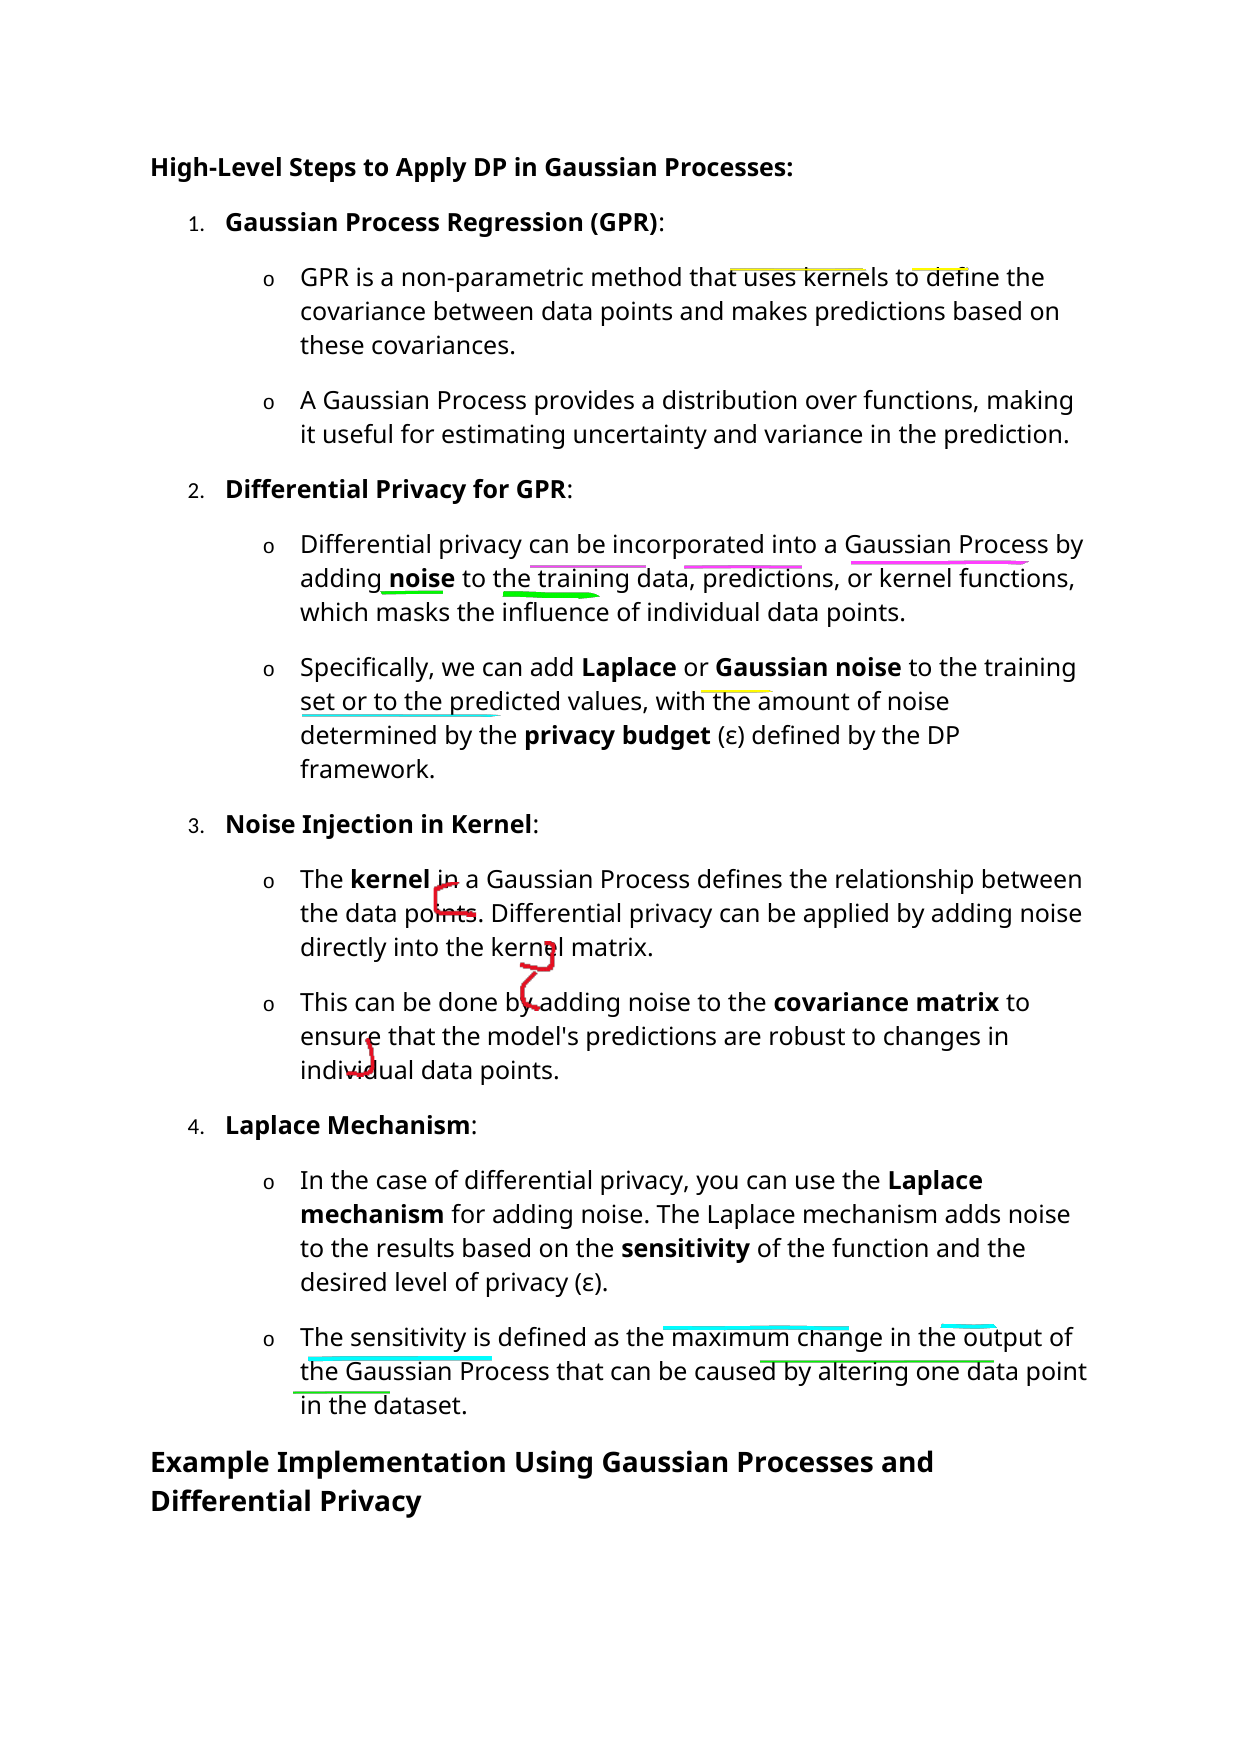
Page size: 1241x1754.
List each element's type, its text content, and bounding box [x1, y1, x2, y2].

list Gaussian Process Regression (GPR): [187, 205, 1090, 239]
list In the case of differential privacy, you can use the Laplace mechanism for adding noise. The Laplace mechanism adds noise to the results based on the sensitivity of the function and the desired level of privacy (ε). [262, 1163, 1090, 1299]
list Differential privacy can be incorporated into a Gaussian Process by adding noise to the training data, predictions, or kernel functions, which masks the influence of individual data points. [262, 527, 1090, 629]
list Noise Injection in Kernel: [187, 807, 1090, 841]
subtitle Example Implementation Using Gaussian Processes and Differential Privacy [150, 1443, 1090, 1519]
list GPR is a non-parametric method that uses kernels to define the covariance between data points and makes predictions based on these covariances. [262, 260, 1090, 362]
list Differential Privacy for GPR: [187, 472, 1090, 506]
list Specifically, we can add Laplace or Gaussian noise to the training set or to the predicted values, with the amount of noise determined by the privacy budget (ε) defined by the DP framework. [262, 650, 1090, 786]
subtitle High-Level Steps to Apply DP in Gaussian Processes: [150, 150, 1090, 184]
list This can be done by adding noise to the covariance matrix to ensure that the model's predictions are robust to changes in individual data points. [262, 985, 1090, 1087]
list The sensitivity is defined as the maximum change in the output of the Gaussian Process that can be caused by altering one data point in the dataset. [262, 1320, 1090, 1422]
list Laplace Mechanism: [187, 1108, 1090, 1142]
list A Gaussian Process provides a distribution over functions, making it useful for estimating uncertainty and variance in the prediction. [262, 383, 1090, 451]
list The kernel in a Gaussian Process defines the relationship between the data points. Differential privacy can be applied by adding noise directly into the kernel matrix. [262, 862, 1090, 964]
